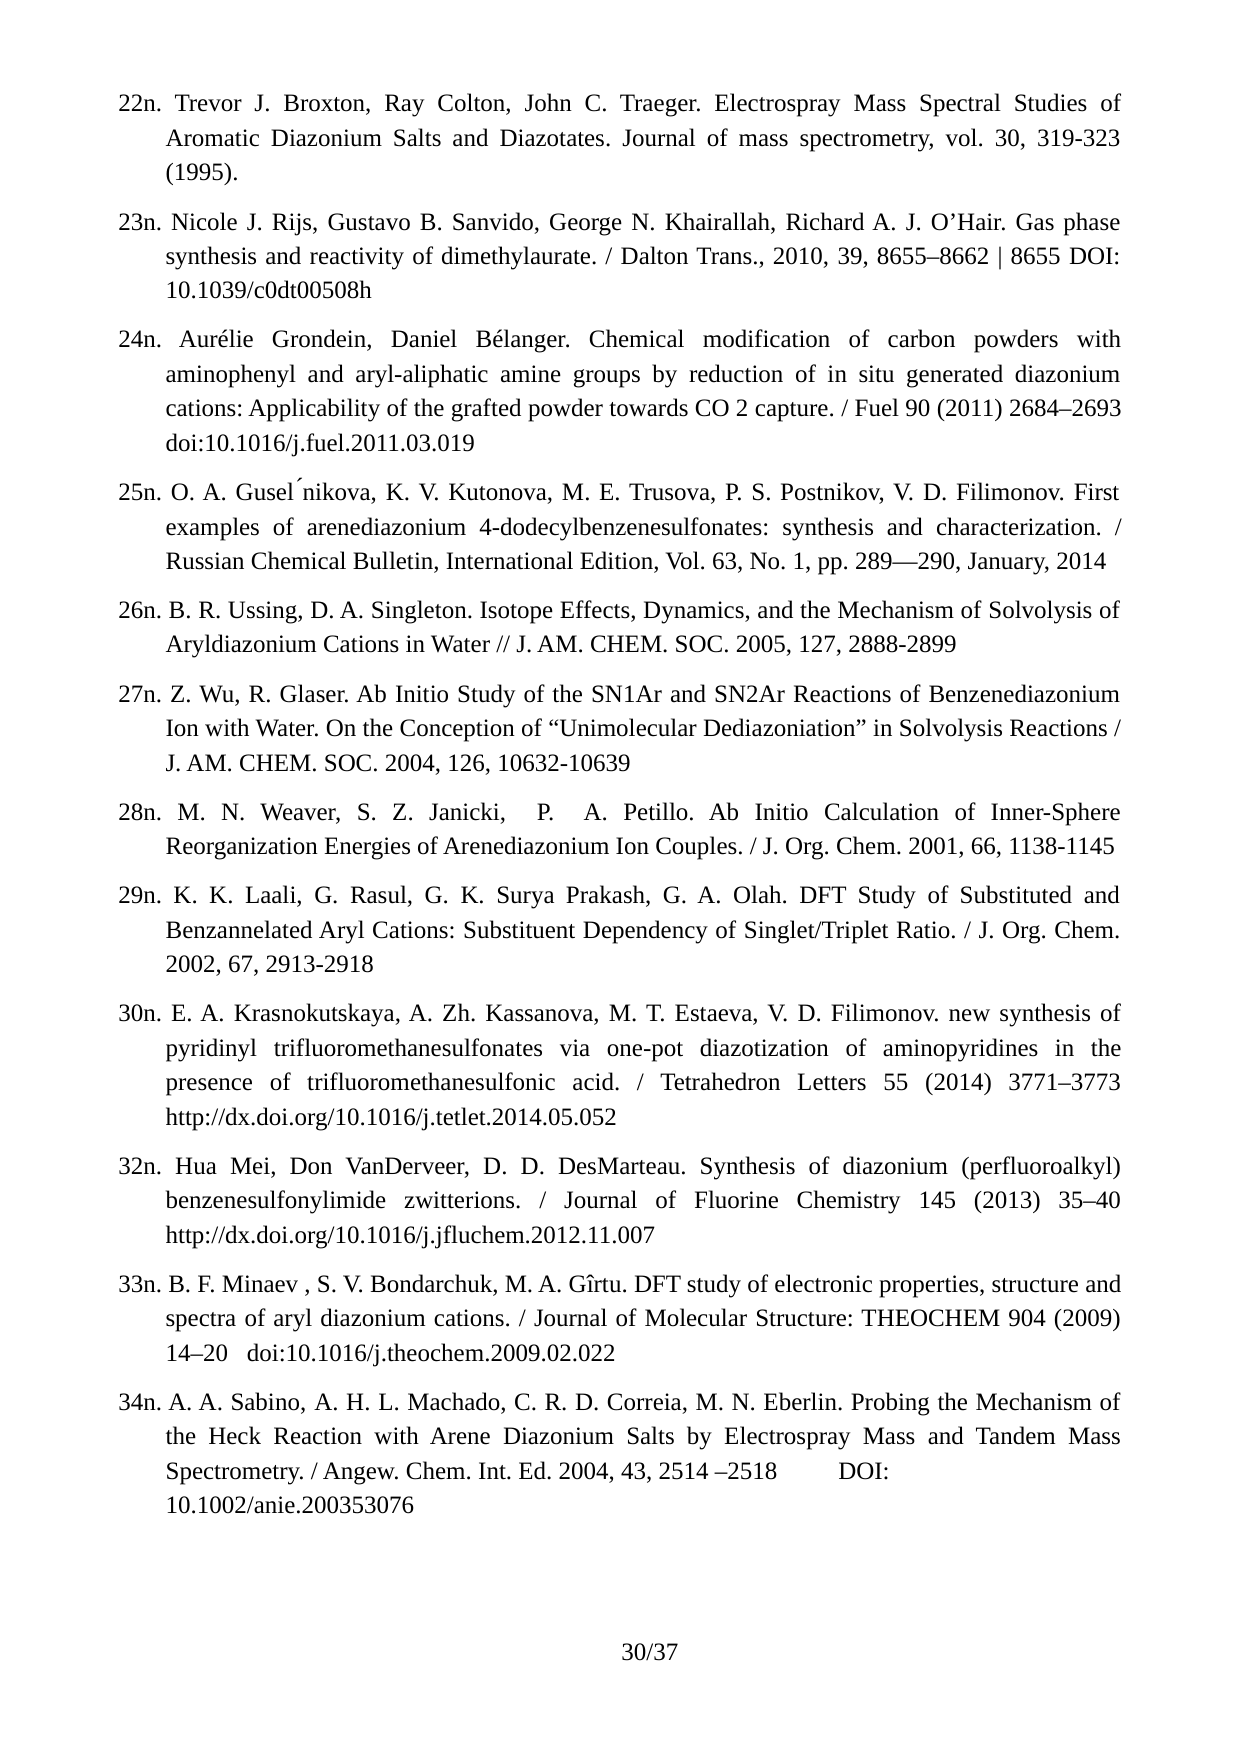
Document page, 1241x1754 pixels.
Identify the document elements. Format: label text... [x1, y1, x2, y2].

text 33n. B. F. Minaev , S. V. Bondarchuk, M. A. Gîrtu. DFT study of electronic properties, structure and spectra of aryl diazonium cations. / Journal of Molecular Structure: THEOCHEM 904 (2009) 14–20 doi:10.1016/j.theochem.2009.02.022 [118, 1269, 1122, 1366]
text 22n. Trevor J. Broxton, Ray Colton, John C. Traeger. Electrospray Mass Spectral Studies of Aromatic Diazonium Salts and Diazotates. Journal of mass spectrometry, vol. 30, 319-323 (1995). [118, 88, 1122, 186]
text 23n. Nicole J. Rijs, Gustavo B. Sanvido, George N. Khairallah, Richard A. J. O’Hair. Gas phase synthesis and reactivity of dimethylaurate. / Dalton Trans., 2010, 39, 8655–8662 | 8655 DOI: 10.1039/c0dt00508h [118, 207, 1122, 304]
text 27n. Z. Wu, R. Glaser. Ab Initio Study of the SN1Ar and SN2Ar Reactions of Benzenediazonium Ion with Water. On the Conception of “Unimolecular Dediazoniation” in Solvolysis Reactions / J. AM. CHEM. SOC. 2004, 126, 10632-10639 [118, 679, 1122, 776]
text 24n. Aurélie Grondein, Daniel Bélanger. Chemical modification of carbon powders with aminophenyl and aryl-aliphatic amine groups by reduction of in situ generated diazonium cations: Applicability of the grafted powder towards CO 2 capture. / Fuel 90 (2011) 2684–2693 doi:10.1016/j.fuel.2011.03.019 [118, 324, 1122, 457]
text 26n. B. R. Ussing, D. A. Singleton. Isotope Effects, Dynamics, and the Mechanism of Solvolysis of Aryldiazonium Cations in Water // J. AM. CHEM. SOC. 2005, 127, 2888-2899 [118, 595, 1122, 658]
text 25n. O. A. Gusel ́nikova, K. V. Kutonova, M. E. Trusova, P. S. Postnikov, V. D. Filimonov. First examples of arenediazonium 4-dodecylbenzenesulfonates: synthesis and characterization. / Russian Chemical Bulletin, International Edition, Vol. 63, No. 1, pp. 289—290, January, 2014 [118, 477, 1122, 575]
text 28n. M. N. Weaver, S. Z. Janicki, P. A. Petillo. Ab Initio Calculation of Inner-Sphere Reorganization Energies of Arenediazonium Ion Couples. / J. Org. Chem. 2001, 66, 1138-1145 [118, 797, 1122, 860]
text 32n. Hua Mei, Don VanDerveer, D. D. DesMarteau. Synthesis of diazonium (perfluoroalkyl) benzenesulfonylimide zwitterions. / Journal of Fluorine Chemistry 145 (2013) 35–40 http://dx.doi.org/10.1016/j.jfluchem.2012.11.007 [118, 1151, 1122, 1248]
text 30n. E. A. Krasnokutskaya, A. Zh. Kassanova, M. T. Estaeva, V. D. Filimonov. new synthesis of pyridinyl trifluoromethanesulfonates via one-pot diazotization of aminopyridines in the presence of trifluoromethanesulfonic acid. / Tetrahedron Letters 55 (2014) 3771–3773 http://dx.doi.org/10.1016/j.tetlet.2014.05.052 [118, 998, 1122, 1130]
text 29n. K. K. Laali, G. Rasul, G. K. Surya Prakash, G. A. Olah. DFT Study of Substituted and Benzannelated Aryl Cations: Substituent Dependency of Singlet/Triplet Ratio. / J. Org. Chem. 2002, 67, 2913-2918 [118, 880, 1122, 978]
text 34n. A. A. Sabino, A. H. L. Machado, C. R. D. Correia, M. N. Eberlin. Probing the Mechanism of the Heck Reaction with Arene Diazonium Salts by Electrospray Mass and Tandem Mass Spectrometry. / Angew. Chem. Int. Ed. 2004, 43, 2514 –2518 DOI: 10.1002/anie.200353076 [118, 1387, 1122, 1519]
